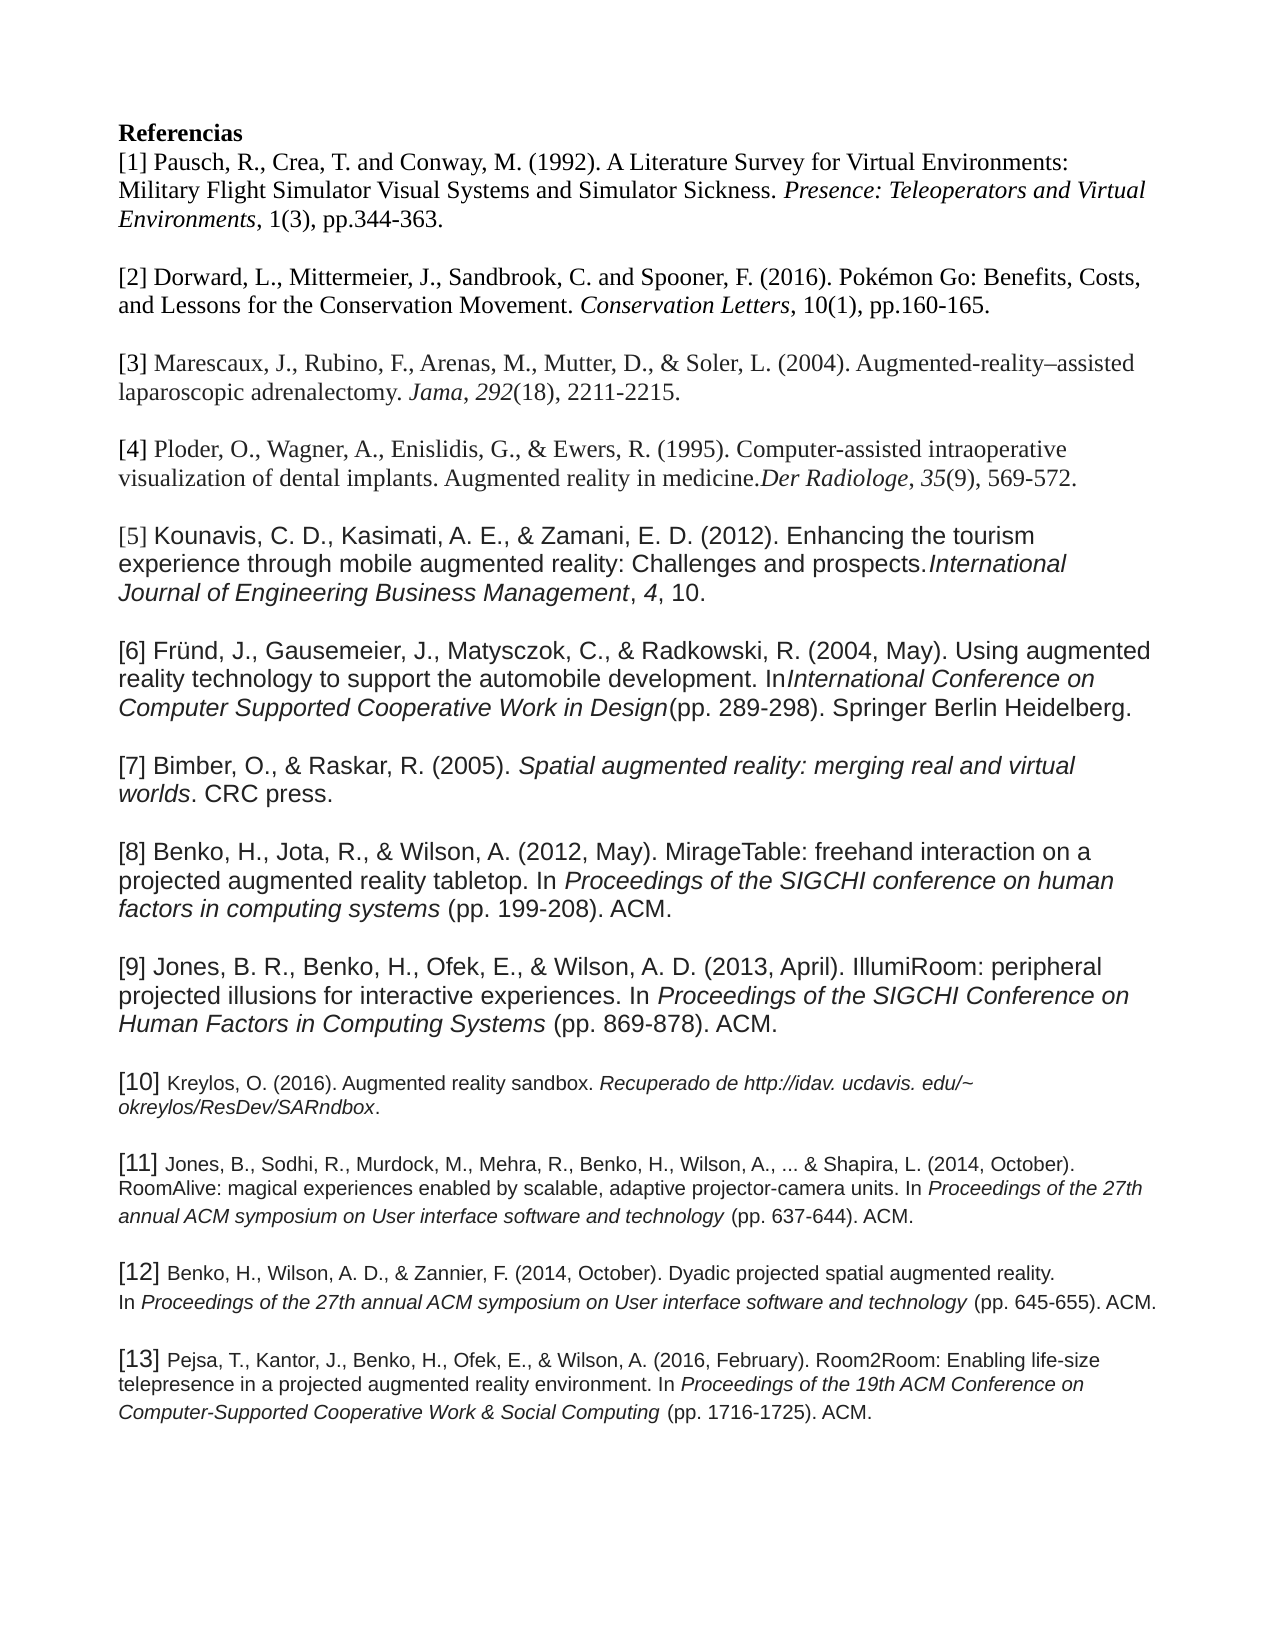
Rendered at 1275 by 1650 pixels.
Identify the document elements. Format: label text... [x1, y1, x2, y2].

text [10] Kreylos, O. (2016). Augmented reality sandbox. Recuperado de http://idav. ucdavis. edu/~ okreylos/ResDev/SARndbox. [118, 1067, 1157, 1119]
text [3] Marescaux, J., Rubino, F., Arenas, M., Mutter, D., & Soler, L. (2004). Augmented-reality–assisted laparoscopic adrenalectomy. Jama, 292(18), 2211-2215. [118, 348, 1157, 406]
text [6] Fründ, J., Gausemeier, J., Matysczok, C., & Radkowski, R. (2004, May). Using augmented reality technology to support the automobile development. InInternational Conference on Computer Supported Cooperative Work in Design(pp. 289-298). Springer Berlin Heidelberg. [118, 636, 1157, 722]
text [8] Benko, H., Jota, R., & Wilson, A. (2012, May). MirageTable: freehand interaction on a projected augmented reality tabletop. In Proceedings of the SIGCHI conference on human factors in computing systems (pp. 199-208). ACM. [118, 837, 1157, 923]
text [12] Benko, H., Wilson, A. D., & Zannier, F. (2014, October). Dyadic projected spatial augmented reality. In Proceedings of the 27th annual ACM symposium on User interface software and technology (pp. 645-655). ACM. [118, 1257, 1157, 1315]
text [9] Jones, B. R., Benko, H., Ofek, E., & Wilson, A. D. (2013, April). IllumiRoom: peripheral projected illusions for interactive experiences. In Proceedings of the SIGCHI Conference on Human Factors in Computing Systems (pp. 869-878). ACM. [118, 952, 1157, 1038]
text [2] Dorward, L., Mittermeier, J., Sandbrook, C. and Spooner, F. (2016). Pokémon Go: Benefits, Costs, and Lessons for the Conservation Movement. Conservation Letters, 10(1), pp.160-165. [118, 262, 1157, 319]
text [1] Pausch, R., Crea, T. and Conway, M. (1992). A Literature Survey for Virtual Environments: Military Flight Simulator Visual Systems and Simulator Sickness. Presence: Teleoperators and Virtual Environments, 1(3), pp.344-363. [118, 147, 1157, 233]
text [13] Pejsa, T., Kantor, J., Benko, H., Ofek, E., & Wilson, A. (2016, February). Room2Room: Enabling life-size telepresence in a projected augmented reality environment. In Proceedings of the 19th ACM Conference on Computer-Supported Cooperative Work & Social Computing (pp. 1716-1725). ACM. [118, 1344, 1157, 1424]
text [11] Jones, B., Sodhi, R., Murdock, M., Mehra, R., Benko, H., Wilson, A., ... & Shapira, L. (2014, October). RoomAlive: magical experiences enabled by scalable, adaptive projector-camera units. In Proceedings of the 27th annual ACM symposium on User interface software and technology (pp. 637-644). ACM. [118, 1148, 1157, 1229]
text Referencias [118, 118, 1157, 147]
text [7] Bimber, O., & Raskar, R. (2005). Spatial augmented reality: merging real and virtual worlds. CRC press. [118, 751, 1157, 808]
text [5] Kounavis, C. D., Kasimati, A. E., & Zamani, E. D. (2012). Enhancing the tourism experience through mobile augmented reality: Challenges and prospects.International Journal of Engineering Business Management, 4, 10. [118, 521, 1157, 607]
text [4] Ploder, O., Wagner, A., Enislidis, G., & Ewers, R. (1995). Computer-assisted intraoperative visualization of dental implants. Augmented reality in medicine.Der Radiologe, 35(9), 569-572. [118, 434, 1157, 492]
